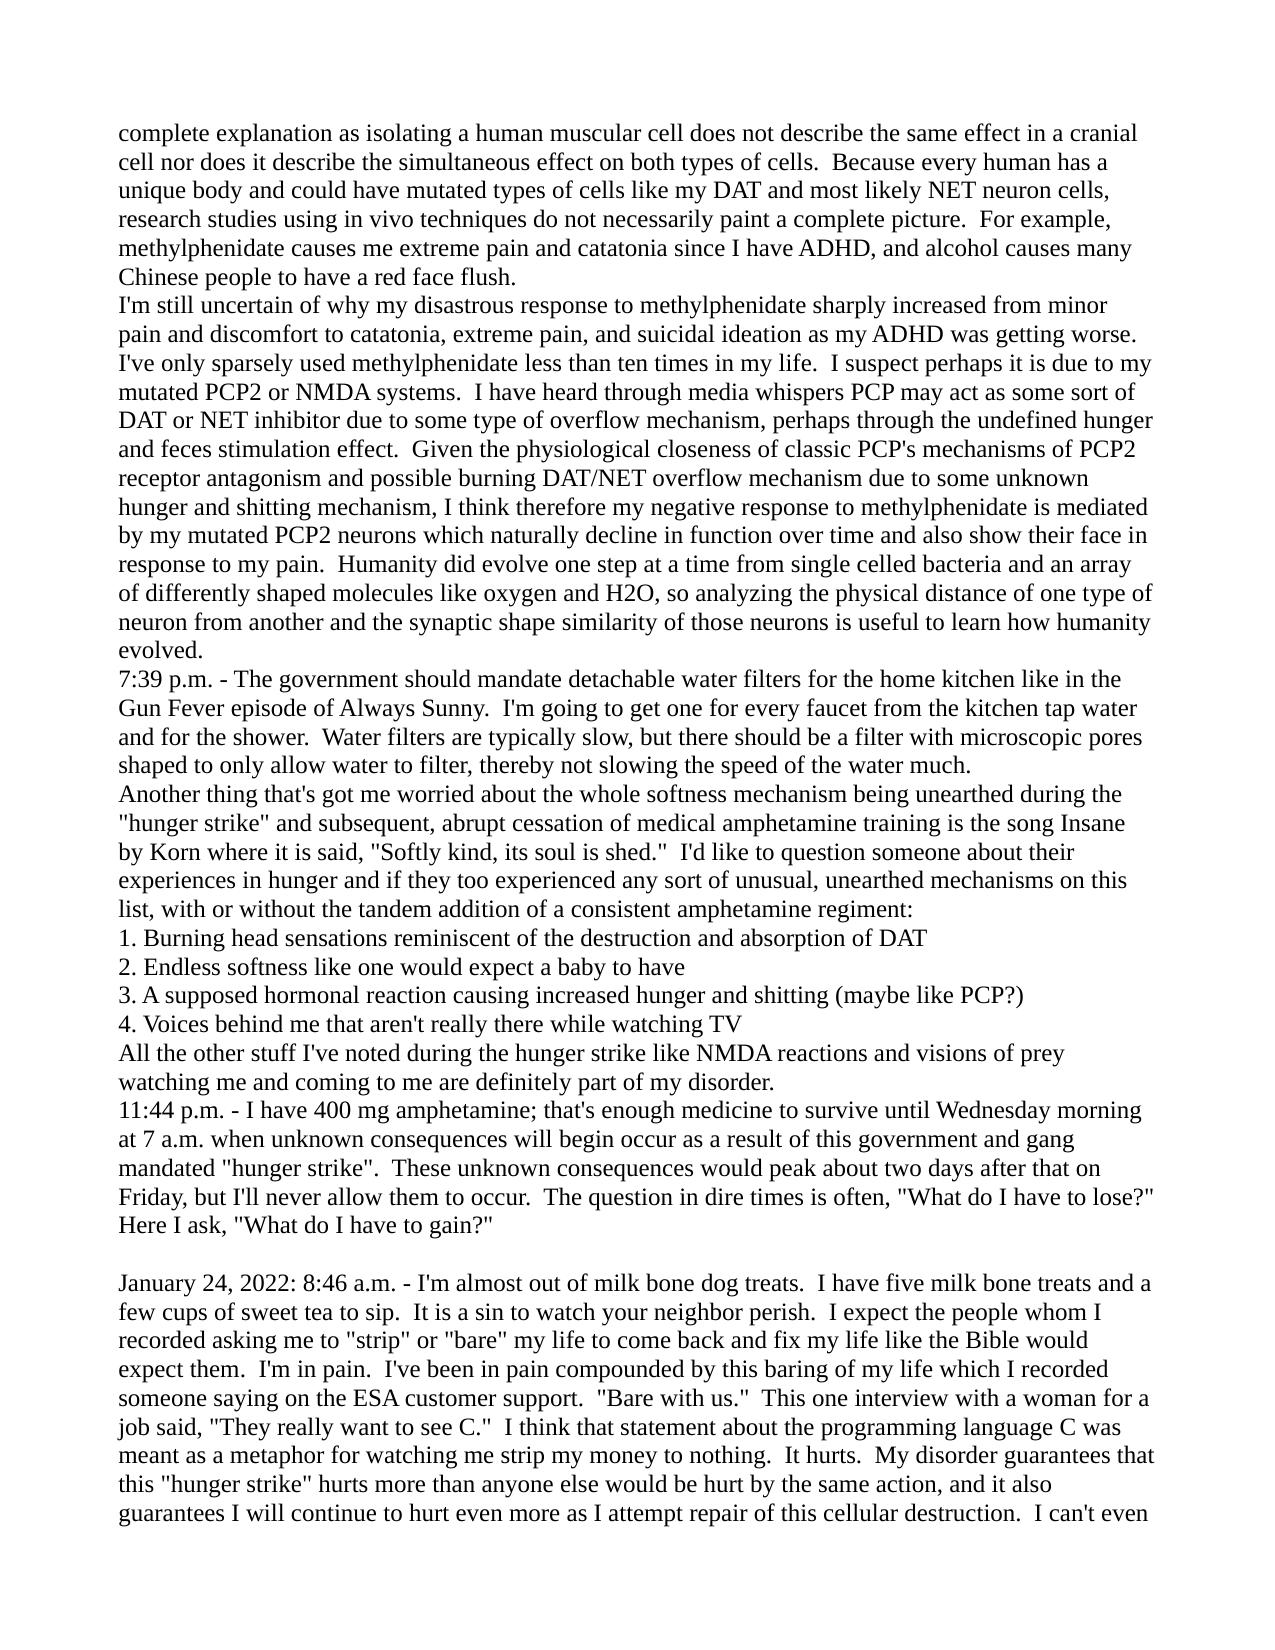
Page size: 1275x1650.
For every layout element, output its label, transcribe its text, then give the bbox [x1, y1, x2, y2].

text 11:44 p.m. - I have 400 mg amphetamine; that's enough medicine to survive until Wednesday morning at 7 a.m. when unknown consequences will begin occur as a result of this government and gang mandated "hunger strike". These unknown consequences would peak about two days after that on Friday, but I'll never allow them to occur. The question in dire times is often, "What do I have to lose?" Here I ask, "What do I have to gain?" [118, 1096, 1157, 1239]
text 1. Burning head sensations reminiscent of the destruction and absorption of DAT [118, 923, 1157, 952]
text January 24, 2022: 8:46 a.m. - I'm almost out of milk bone dog treats. I have five milk bone treats and a few cups of sweet tea to sip. It is a sin to watch your neighbor perish. I expect the people whom I recorded asking me to "strip" or "bare" my life to come back and fix my life like the Bible would expect them. I'm in pain. I've been in pain compounded by this baring of my life which I recorded someone saying on the ESA customer support. "Bare with us." This one interview with a woman for a job said, "They really want to see C." I think that statement about the programming language C was meant as a metaphor for watching me strip my money to nothing. It hurts. My disorder guarantees that this "hunger strike" hurts more than anyone else would be hurt by the same action, and it also guarantees I will continue to hurt even more as I attempt repair of this cellular destruction. I can't even [118, 1268, 1157, 1527]
text 4. Voices behind me that aren't really there while watching TV [118, 1009, 1157, 1038]
text Another thing that's got me worried about the whole softness mechanism being unearthed during the "hunger strike" and subsequent, abrupt cessation of medical amphetamine training is the song Insane by Korn where it is said, "Softly kind, its soul is shed." I'd like to question someone about their experiences in hunger and if they too experienced any sort of unusual, unearthed mechanisms on this list, with or without the tandem addition of a consistent amphetamine regiment: [118, 779, 1157, 923]
text All the other stuff I've noted during the hunger strike like NMDA reactions and visions of prey watching me and coming to me are definitely part of my disorder. [118, 1038, 1157, 1096]
text 7:39 p.m. - The government should mandate detachable water filters for the home kitchen like in the Gun Fever episode of Always Sunny. I'm going to get one for every faucet from the kitchen tap water and for the shower. Water filters are typically slow, but there should be a filter with microscopic pores shaped to only allow water to filter, thereby not slowing the speed of the water much. [118, 664, 1157, 779]
text I'm still uncertain of why my disastrous response to methylphenidate sharply increased from minor pain and discomfort to catatonia, extreme pain, and suicidal ideation as my ADHD was getting worse. I've only sparsely used methylphenidate less than ten times in my life. I suspect perhaps it is due to my mutated PCP2 or NMDA systems. I have heard through media whispers PCP may act as some sort of DAT or NET inhibitor due to some type of overflow mechanism, perhaps through the undefined hunger and feces stimulation effect. Given the physiological closeness of classic PCP's mechanisms of PCP2 receptor antagonism and possible burning DAT/NET overflow mechanism due to some unknown hunger and shitting mechanism, I think therefore my negative response to methylphenidate is mediated by my mutated PCP2 neurons which naturally decline in function over time and also show their face in response to my pain. Humanity did evolve one step at a time from single celled bacteria and an array of differently shaped molecules like oxygen and H2O, so analyzing the physical distance of one type of neuron from another and the synaptic shape similarity of those neurons is useful to learn how humanity evolved. [118, 291, 1157, 664]
text 2. Endless softness like one would expect a baby to have [118, 952, 1157, 981]
text 3. A supposed hormonal reaction causing increased hunger and shitting (maybe like PCP?) [118, 981, 1157, 1009]
text complete explanation as isolating a human muscular cell does not describe the same effect in a cranial cell nor does it describe the simultaneous effect on both types of cells. Because every human has a unique body and could have mutated types of cells like my DAT and most likely NET neuron cells, research studies using in vivo techniques do not necessarily paint a complete picture. For example, methylphenidate causes me extreme pain and catatonia since I have ADHD, and alcohol causes many Chinese people to have a red face flush. [118, 118, 1157, 291]
